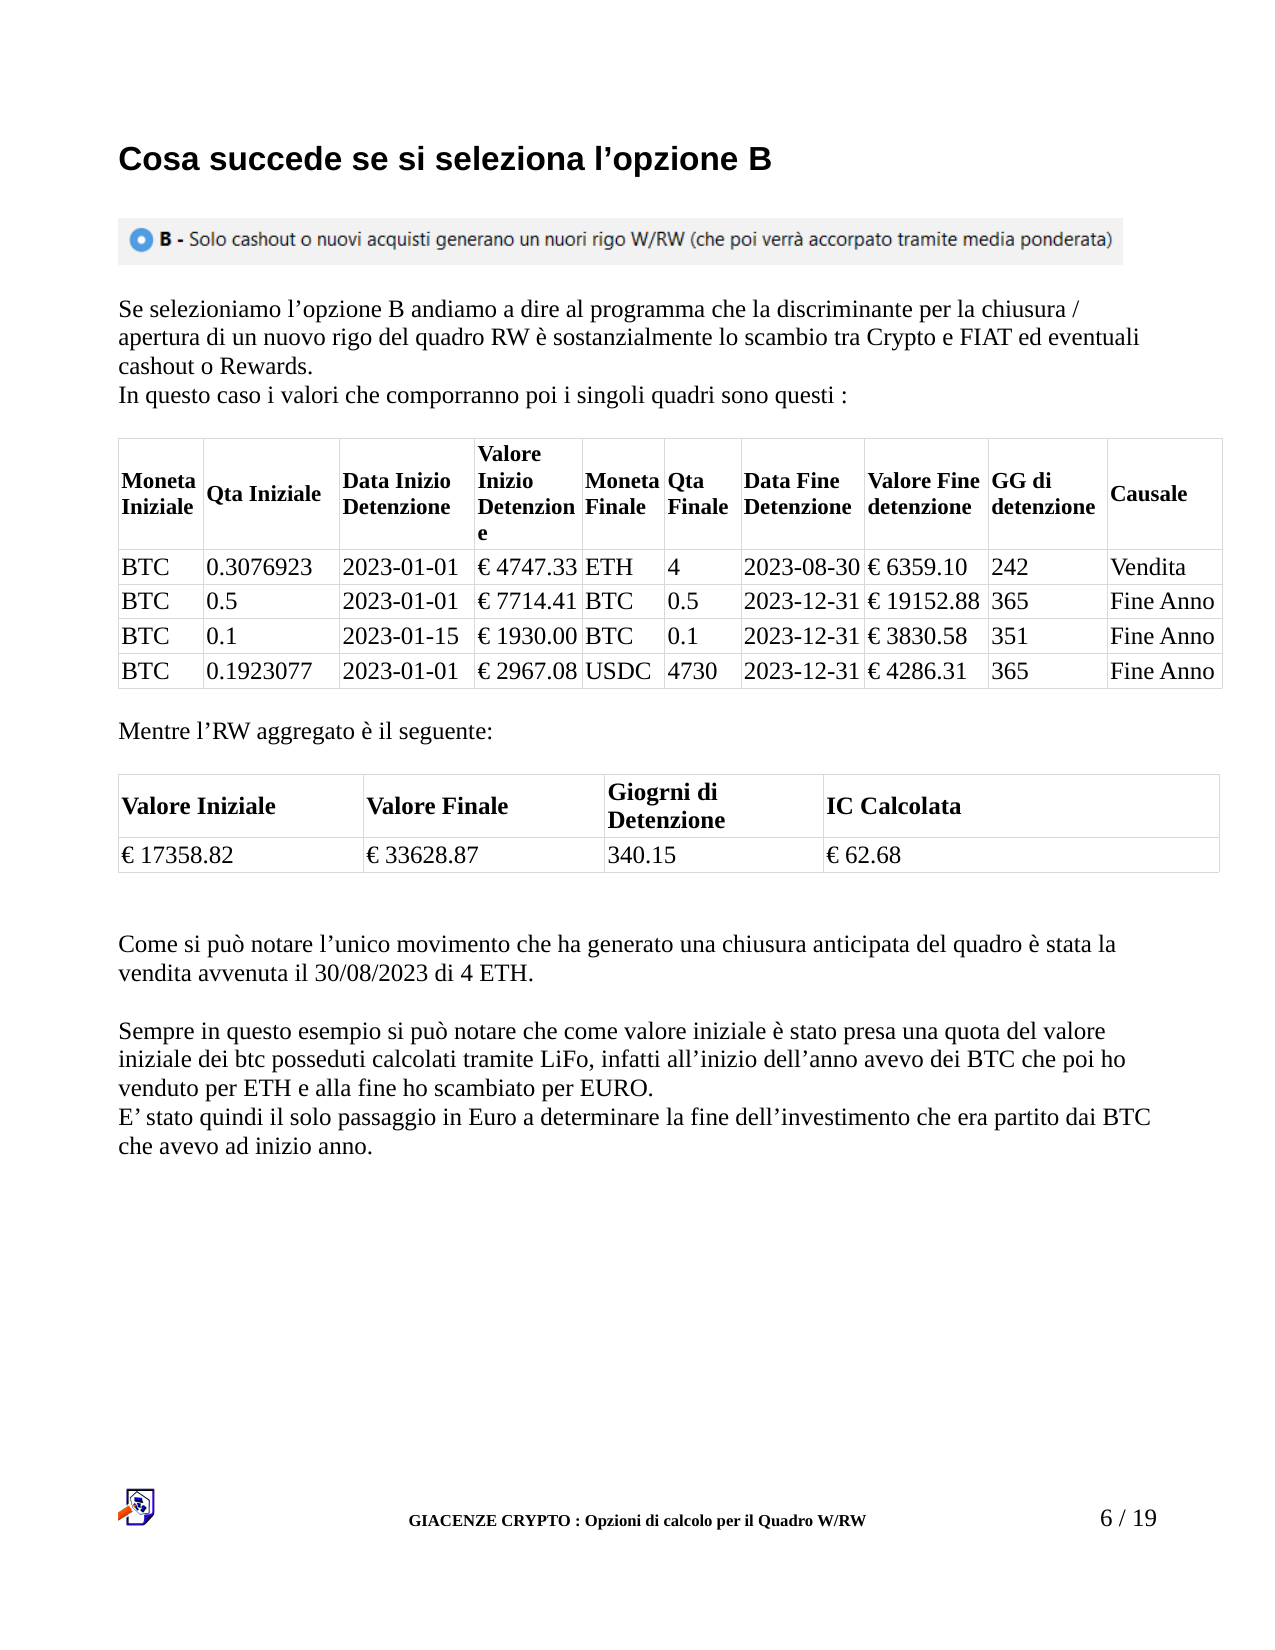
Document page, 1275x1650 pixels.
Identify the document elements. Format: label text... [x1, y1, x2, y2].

table_cell 0.1 [204, 619, 339, 653]
table_header Qta Finale [665, 439, 741, 549]
table_cell 242 [989, 550, 1107, 583]
table_cell € 19152.88 [865, 585, 988, 618]
table_cell BTC [583, 619, 664, 653]
table_cell 2023-12-31 [742, 585, 864, 618]
text Se selezioniamo l’opzione B andiamo a dire al programma che la discriminante per la chiusura / apertura di un nuovo rigo del quadro RW è sostanzialmente lo scambio tra Crypto e FIAT ed eventuali cashout o Rewards. [118, 294, 1157, 380]
table_cell 2023-12-31 [742, 619, 864, 653]
table_cell € 2967.08 [475, 654, 582, 687]
table_cell € 3830.58 [865, 619, 988, 653]
table_cell € 6359.10 [865, 550, 988, 583]
table_cell 365 [989, 585, 1107, 618]
table_cell € 4747.33 [475, 550, 582, 583]
table_cell BTC [119, 654, 203, 687]
table_cell 2023-01-01 [340, 585, 474, 618]
table_cell ETH [583, 550, 664, 583]
table_cell BTC [119, 585, 203, 618]
table_cell Fine Anno [1108, 619, 1222, 653]
table_cell 2023-12-31 [742, 654, 864, 687]
table_header Moneta Finale [583, 439, 664, 549]
table_cell 0.3076923 [204, 550, 339, 583]
table_cell 0.5 [665, 585, 741, 618]
table_header Valore Inizio Detenzione [475, 439, 582, 549]
table_cell € 1930.00 [475, 619, 582, 653]
table_header Moneta Iniziale [119, 439, 203, 549]
table_cell 2023-01-01 [340, 654, 474, 687]
table_cell BTC [119, 619, 203, 653]
table_cell 4 [665, 550, 741, 583]
table_header Data Inizio Detenzione [340, 439, 474, 549]
table_cell 0.1923077 [204, 654, 339, 687]
table_cell 2023-08-30 [742, 550, 864, 583]
table_cell 351 [989, 619, 1107, 653]
table_cell USDC [583, 654, 664, 687]
table_header Qta Iniziale [204, 439, 339, 549]
text Mentre l’RW aggregato è il seguente: [118, 716, 1157, 745]
table_cell 340.15 [605, 838, 823, 872]
table_header Valore Fine detenzione [865, 439, 988, 549]
picture [118, 218, 1124, 265]
table_cell 2023-01-15 [340, 619, 474, 653]
table_cell BTC [583, 585, 664, 618]
table_cell 2023-01-01 [340, 550, 474, 583]
table_cell Vendita [1108, 550, 1222, 583]
subtitle Cosa succede se si seleziona l’opzione B [118, 139, 1157, 177]
table_header Valore Iniziale [119, 775, 363, 837]
picture [118, 1488, 155, 1526]
text Sempre in questo esempio si può notare che come valore iniziale è stato presa una quota del valore iniziale dei btc posseduti calcolati tramite LiFo, infatti all’inizio dell’anno avevo dei BTC che poi ho venduto per ETH e alla fine ho scambiato per EURO. [118, 1016, 1157, 1102]
table_header IC Calcolata [824, 775, 1219, 837]
table_cell € 33628.87 [364, 838, 604, 872]
text E’ stato quindi il solo passaggio in Euro a determinare la fine dell’investimento che era partito dai BTC che avevo ad inizio anno. [118, 1102, 1157, 1159]
table_cell € 4286.31 [865, 654, 988, 687]
table_cell € 7714.41 [475, 585, 582, 618]
table_cell € 62.68 [824, 838, 1219, 872]
table_header GG di detenzione [989, 439, 1107, 549]
text In questo caso i valori che comporranno poi i singoli quadri sono questi : [118, 380, 1157, 409]
table_cell 365 [989, 654, 1107, 687]
table_cell 0.1 [665, 619, 741, 653]
table_cell € 17358.82 [119, 838, 363, 872]
table_header Data Fine Detenzione [742, 439, 864, 549]
table_cell 0.5 [204, 585, 339, 618]
table_cell Fine Anno [1108, 654, 1222, 687]
table_header Valore Finale [364, 775, 604, 837]
table_header Giogrni di Detenzione [605, 775, 823, 837]
table_header Causale [1108, 439, 1222, 549]
table_cell Fine Anno [1108, 585, 1222, 618]
table_cell 4730 [665, 654, 741, 687]
text Come si può notare l’unico movimento che ha generato una chiusura anticipata del quadro è stata la vendita avvenuta il 30/08/2023 di 4 ETH. [118, 929, 1157, 987]
table_cell BTC [119, 550, 203, 583]
